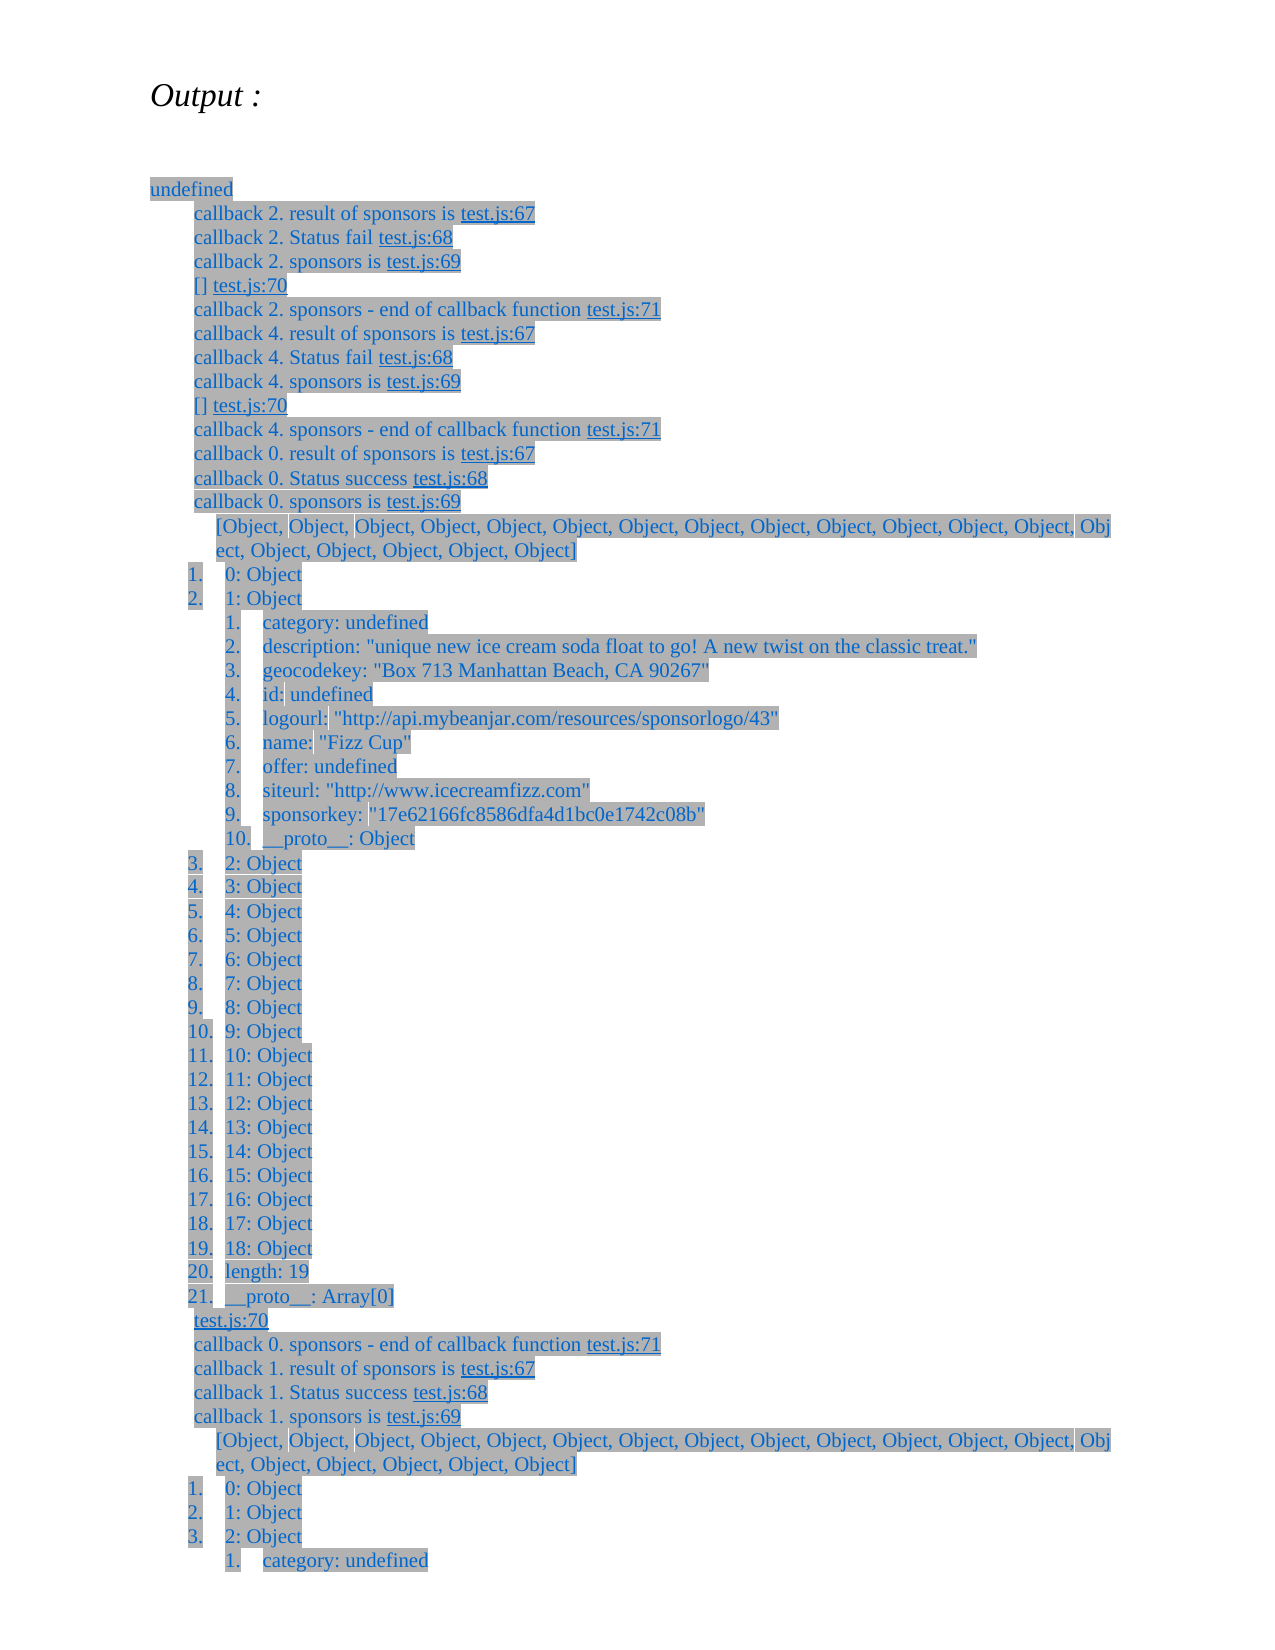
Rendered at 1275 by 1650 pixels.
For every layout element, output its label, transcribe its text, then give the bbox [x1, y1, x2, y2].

list 12: Object [187, 1091, 1125, 1115]
text callback 0. sponsors is test.js:69 [194, 489, 1125, 513]
list sponsorkey: "17e62166fc8586dfa4d1bc0e1742c08b" [225, 802, 1125, 826]
list 11: Object [187, 1067, 1125, 1091]
text callback 1. Status success test.js:68 [194, 1380, 1125, 1404]
text [] test.js:70 [194, 273, 1125, 297]
list 9: Object [187, 1019, 1125, 1043]
text callback 1. sponsors is test.js:69 [194, 1404, 1125, 1428]
list description: "unique new ice cream soda float to go! A new twist on the classic treat." [225, 634, 1125, 658]
text callback 0. result of sponsors is test.js:67 [194, 441, 1125, 465]
list 7: Object [187, 971, 1125, 995]
list 5: Object [187, 923, 1125, 947]
text undefined [150, 177, 1125, 201]
list 10: Object [187, 1043, 1125, 1067]
list 16: Object [187, 1187, 1125, 1211]
list 8: Object [187, 995, 1125, 1019]
text callback 0. sponsors - end of callback function test.js:71 [194, 1332, 1125, 1356]
list id: undefined [225, 682, 1125, 706]
list 3: Object [187, 874, 1125, 898]
text callback 0. Status success test.js:68 [194, 465, 1125, 489]
list category: undefined [225, 610, 1125, 634]
text callback 2. sponsors is test.js:69 [194, 249, 1125, 273]
text [] test.js:70 [194, 393, 1125, 417]
text test.js:70 [194, 1308, 1125, 1332]
list 1: Object [187, 586, 1125, 610]
text callback 4. result of sponsors is test.js:67 [194, 321, 1125, 345]
list 14: Object [187, 1139, 1125, 1163]
text callback 4. sponsors is test.js:69 [194, 369, 1125, 393]
list category: undefined [225, 1548, 1125, 1572]
list siteurl: "http://www.icecreamfizz.com" [225, 778, 1125, 802]
list __proto__: Array[0] [187, 1283, 1125, 1308]
text callback 2. result of sponsors is test.js:67 [194, 201, 1125, 225]
list 0: Object [187, 1476, 1125, 1500]
list offer: undefined [225, 754, 1125, 778]
list geocodekey: "Box 713 Manhattan Beach, CA 90267" [225, 658, 1125, 682]
text callback 2. sponsors - end of callback function test.js:71 [194, 297, 1125, 321]
text [Object, Object, Object, Object, Object, Object, Object, Object, Object, Object, Object, Object, Object, Object, Object, Object, Object, Object, Object] [216, 513, 1116, 562]
list length: 19 [187, 1259, 1125, 1283]
text Output : [150, 75, 1125, 113]
list 4: Object [187, 898, 1125, 923]
list 13: Object [187, 1115, 1125, 1139]
list 2: Object [187, 1524, 1125, 1548]
list __proto__: Object [225, 826, 1125, 850]
list 0: Object [187, 562, 1125, 586]
text callback 4. sponsors - end of callback function test.js:71 [194, 417, 1125, 441]
list name: "Fizz Cup" [225, 730, 1125, 754]
list 6: Object [187, 947, 1125, 971]
list 15: Object [187, 1163, 1125, 1187]
list 1: Object [187, 1500, 1125, 1524]
list 18: Object [187, 1235, 1125, 1259]
text callback 4. Status fail test.js:68 [194, 345, 1125, 369]
text callback 2. Status fail test.js:68 [194, 225, 1125, 249]
list 2: Object [187, 850, 1125, 874]
list logourl: "http://api.mybeanjar.com/resources/sponsorlogo/43" [225, 706, 1125, 730]
text callback 1. result of sponsors is test.js:67 [194, 1356, 1125, 1380]
text [Object, Object, Object, Object, Object, Object, Object, Object, Object, Object, Object, Object, Object, Object, Object, Object, Object, Object, Object] [216, 1428, 1116, 1476]
list 17: Object [187, 1211, 1125, 1235]
